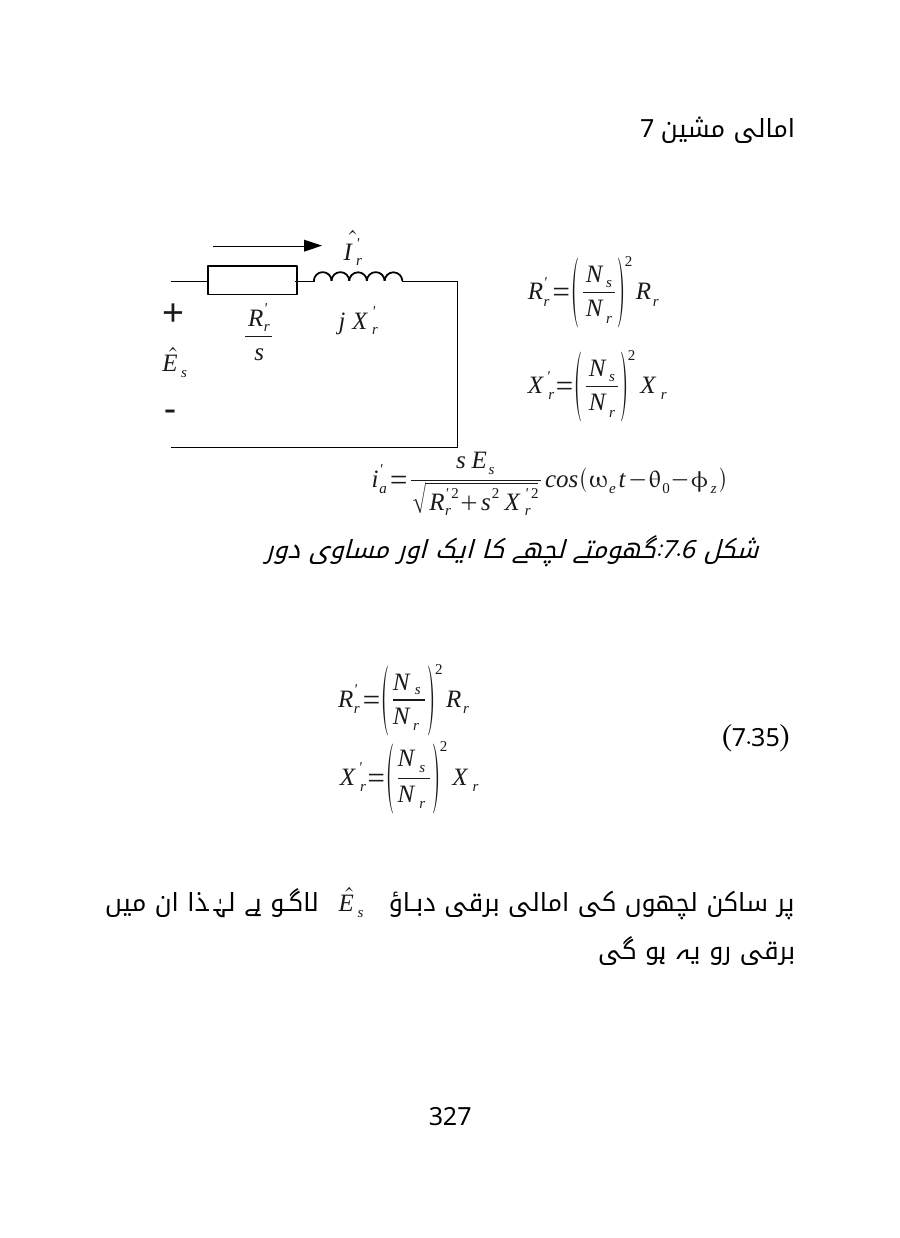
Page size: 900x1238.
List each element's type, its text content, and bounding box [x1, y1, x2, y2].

table_header (7.35) [702, 655, 795, 833]
table_header [105, 655, 702, 833]
text پر ساکن لچھوں کی امالی برقی دباؤ لاگو ہے لہٰذا ان میں برقی رو یہ ہو گی [105, 879, 795, 974]
text شکل 7.6:گھومتے لچھے کا ایک اور مساوی دور [140, 195, 758, 574]
